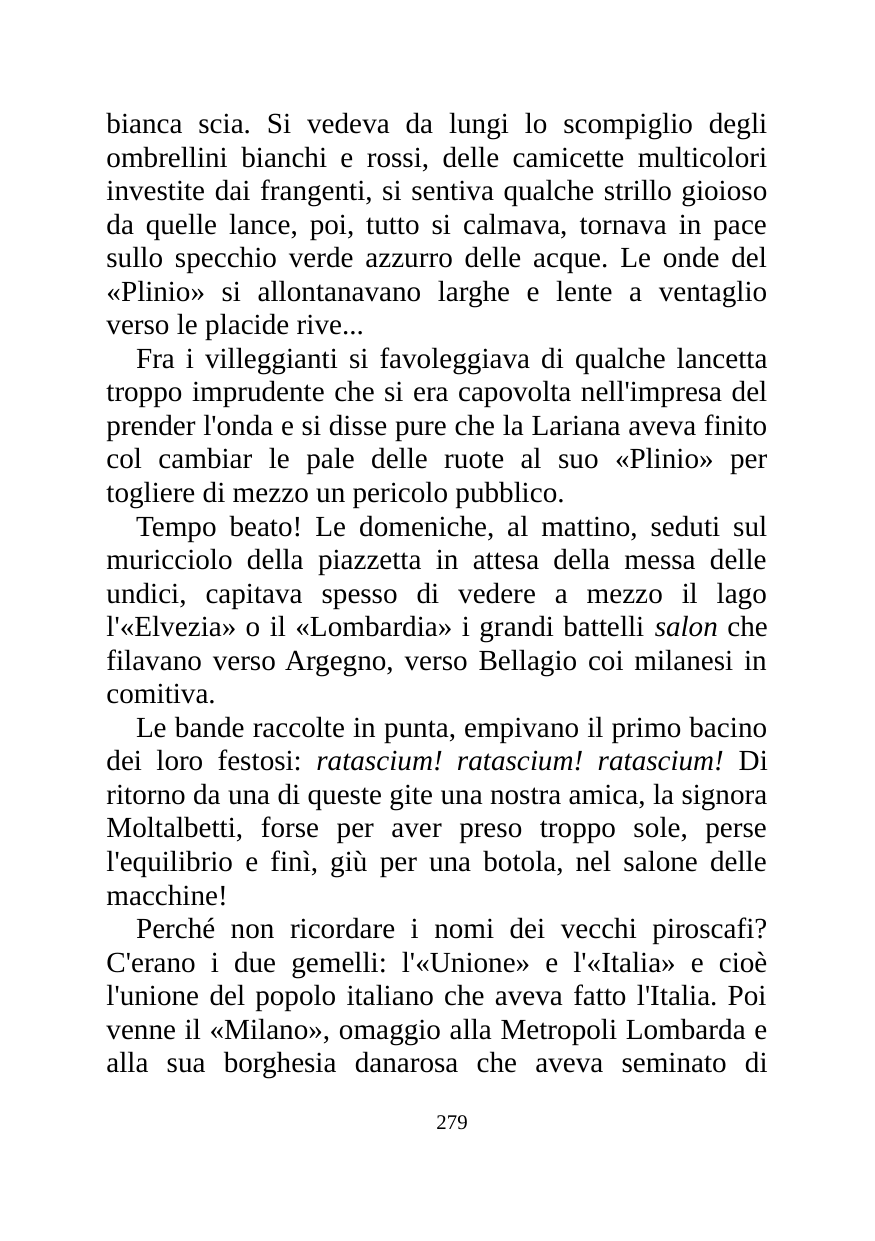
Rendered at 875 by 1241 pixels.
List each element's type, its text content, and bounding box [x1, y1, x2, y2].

text Perché non ricordare i nomi dei vecchi piroscafi? C'erano i due gemelli: l'«Unione» e l'«Italia» e cioè l'unione del popolo italiano che aveva fatto l'Italia. Poi venne il «Milano», omaggio alla Metropoli Lombarda e alla sua borghesia danarosa che aveva seminato di [106, 911, 768, 1079]
text Le bande raccolte in punta, empivano il primo bacino dei loro festosi: ratascium! ratascium! ratascium! Di ritorno da una di queste gite una nostra amica, la signora Moltalbetti, forse per aver preso troppo sole, perse l'equilibrio e finì, giù per una botola, nel salone delle macchine! [106, 710, 768, 911]
text Tempo beato! Le domeniche, al mattino, seduti sul muricciolo della piazzetta in attesa della messa delle undici, capitava spesso di vedere a mezzo il lago l'«Elvezia» o il «Lombardia» i grandi battelli salon che filavano verso Argegno, verso Bellagio coi milanesi in comitiva. [106, 509, 768, 710]
text Fra i villeggianti si favoleggiava di qualche lancetta troppo imprudente che si era capovolta nell'impresa del prender l'onda e si disse pure che la Lariana aveva finito col cambiar le pale delle ruote al suo «Plinio» per togliere di mezzo un pericolo pubblico. [106, 341, 768, 509]
text bianca scia. Si vedeva da lungi lo scompiglio degli ombrellini bianchi e rossi, delle camicette multicolori investite dai frangenti, si sentiva qualche strillo gioioso da quelle lance, poi, tutto si calmava, tornava in pace sullo specchio verde azzurro delle acque. Le onde del «Plinio» si allontanavano larghe e lente a ventaglio verso le placide rive... [106, 106, 768, 341]
